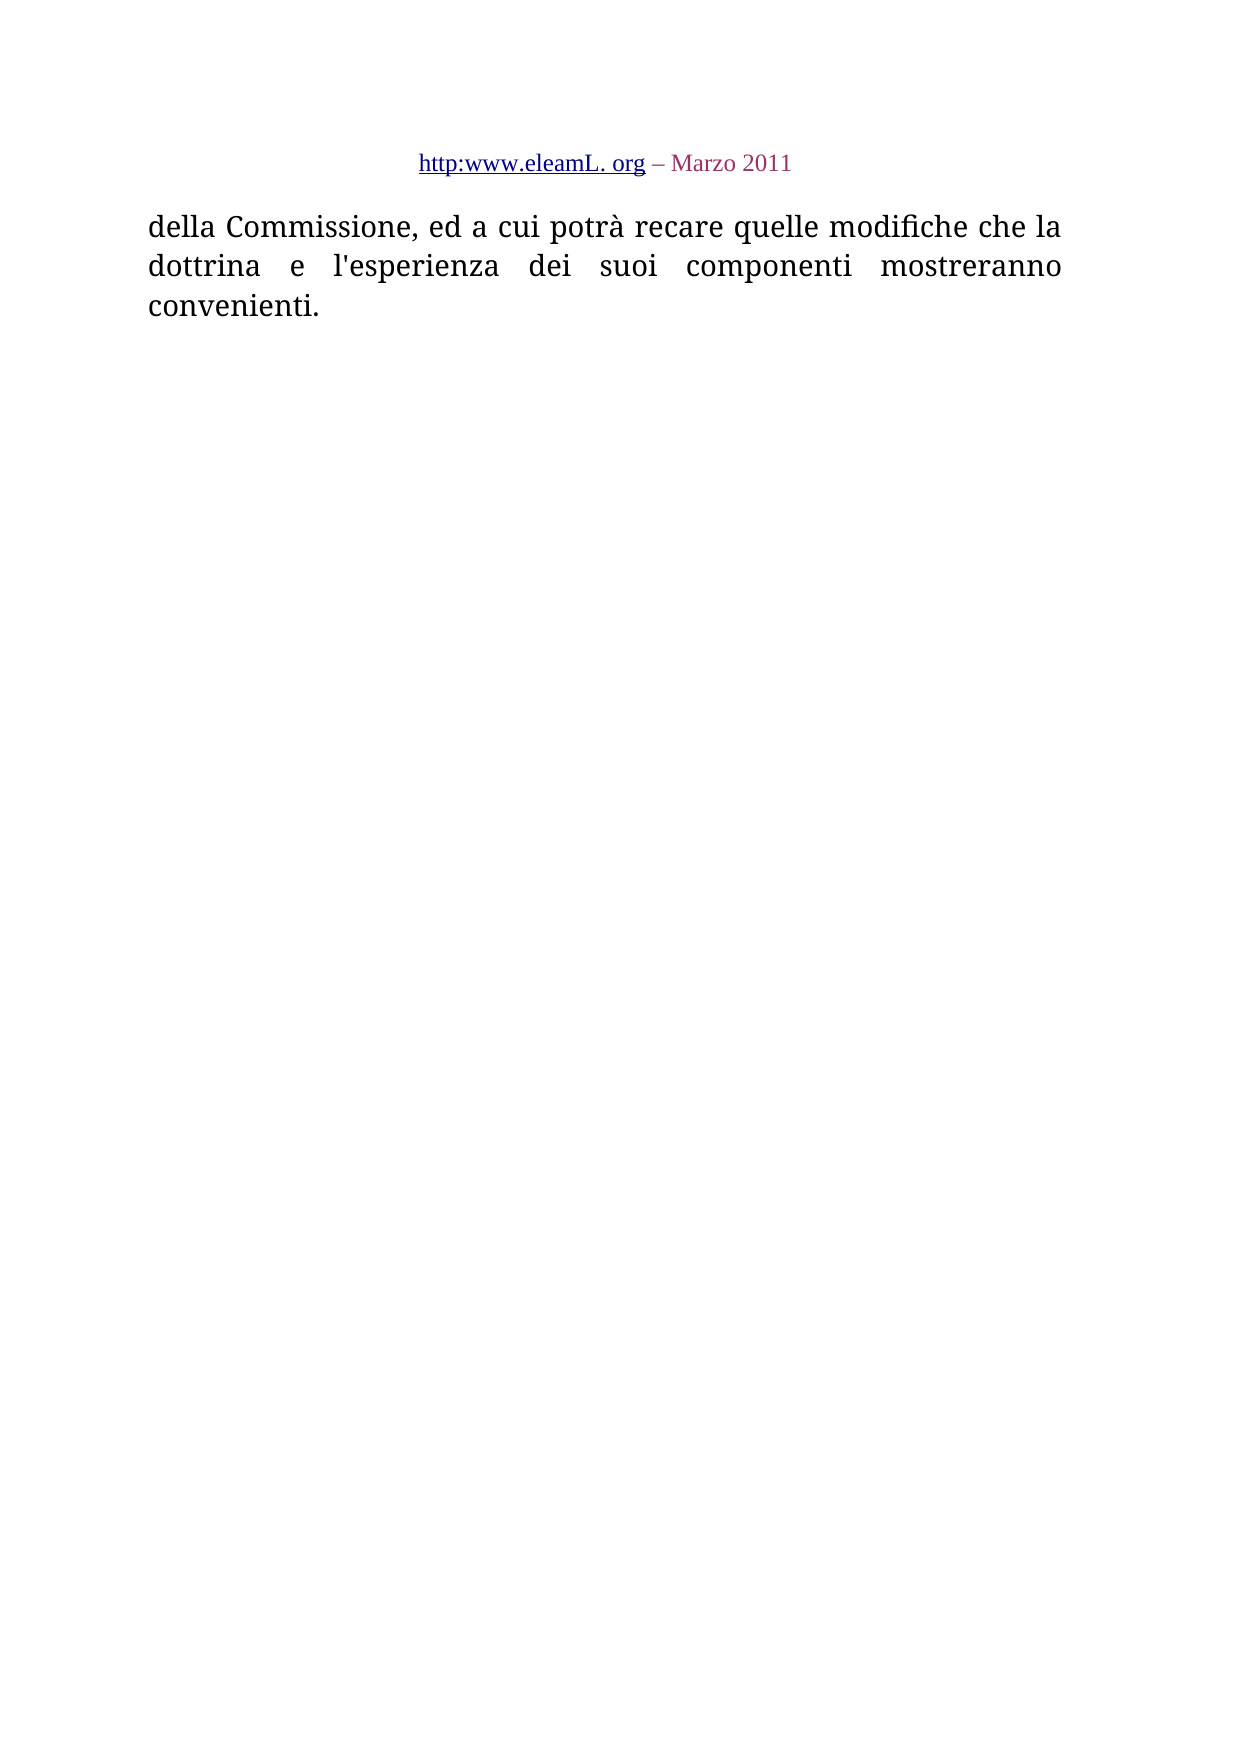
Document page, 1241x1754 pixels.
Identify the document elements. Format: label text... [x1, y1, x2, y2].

text della Commissione, ed a cui potrà recare quelle modifiche che la dottrina e l'esperienza dei suoi componenti mostreranno convenienti. [148, 206, 1063, 325]
